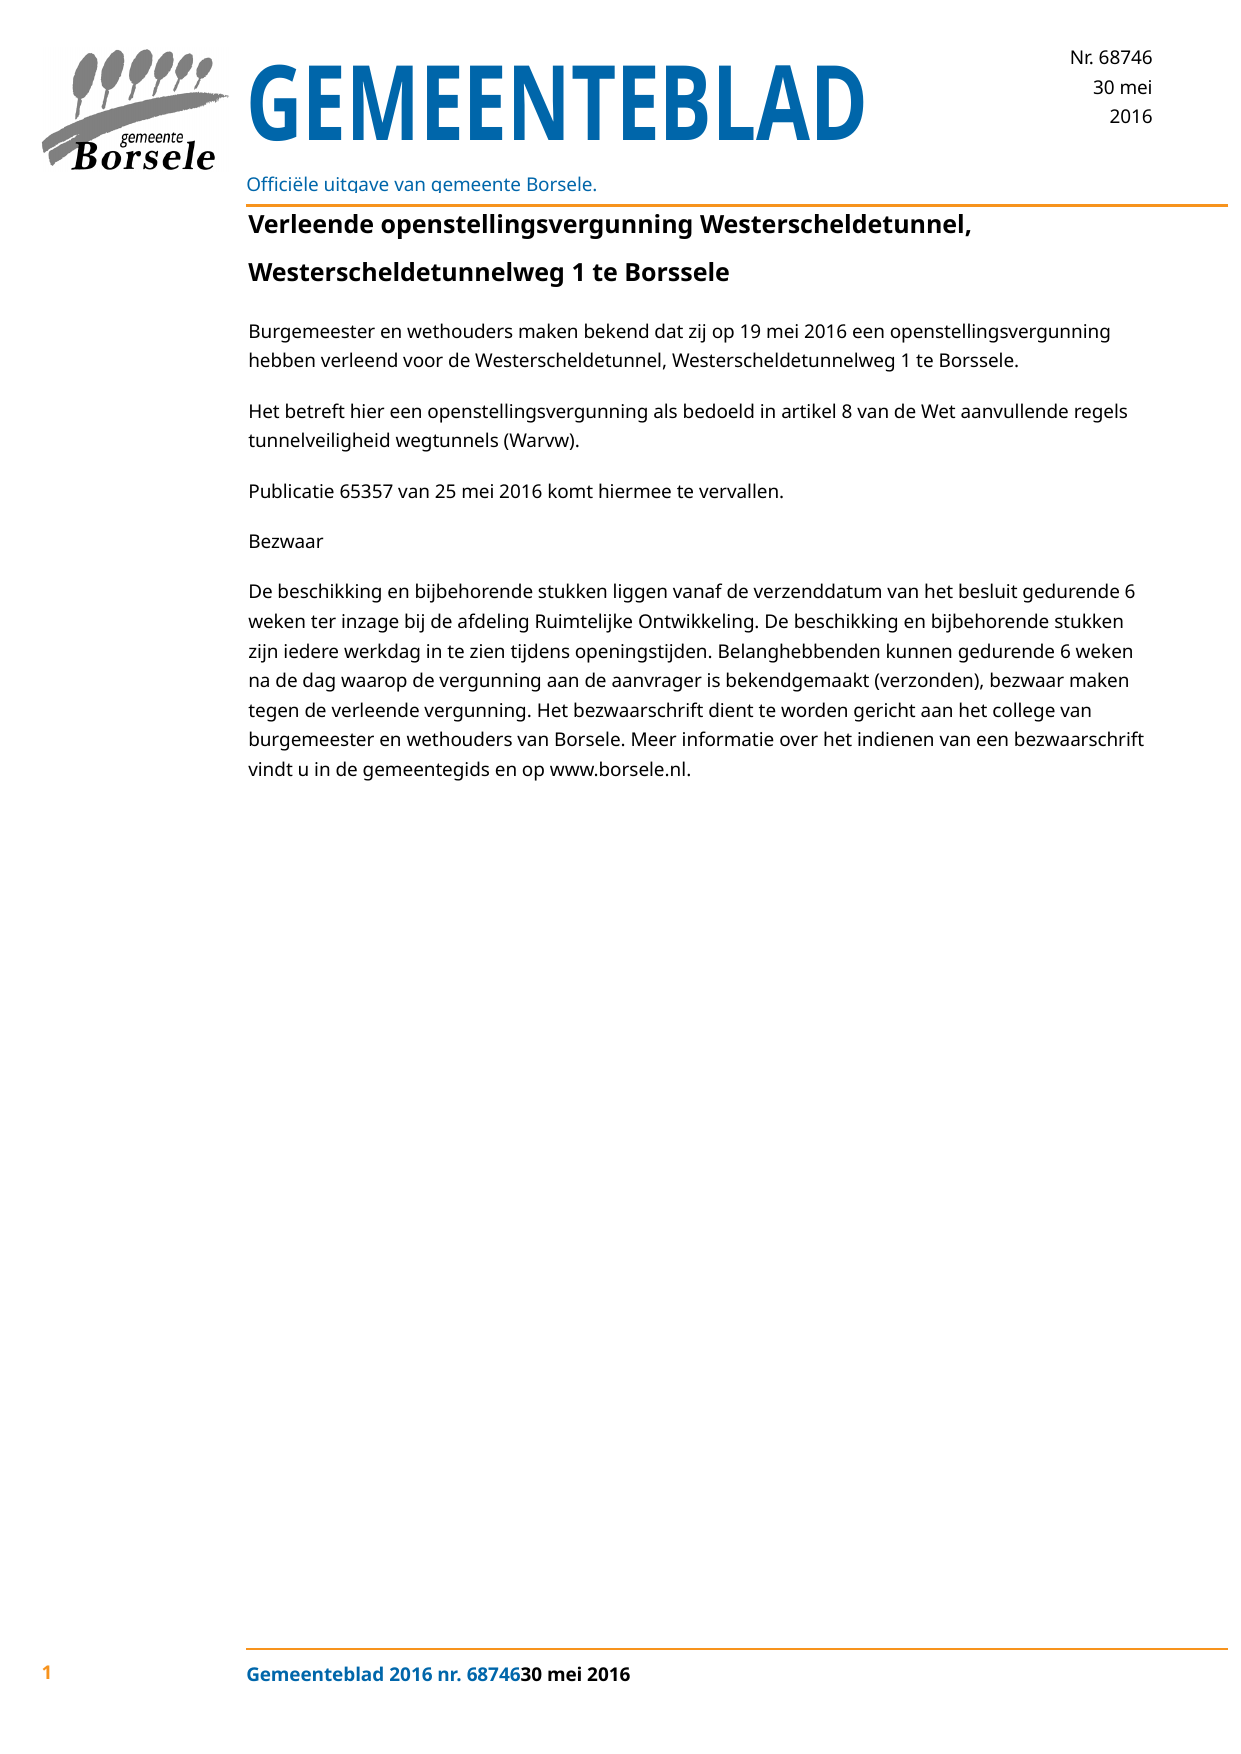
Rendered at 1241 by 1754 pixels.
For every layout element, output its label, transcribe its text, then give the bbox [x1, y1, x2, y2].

text Verleende openstellingsvergunning Westerscheldetunnel, Westerscheldetunnelweg 1 te Borssele [248, 207, 1152, 288]
text De beschikking en bijbehorende stukken liggen vanaf de verzenddatum van het besluit gedurende 6 weken ter inzage bij de afdeling Ruimtelijke Ontwikkeling. De beschikking en bijbehorende stukken zijn iedere werkdag in te zien tijdens openingstijden. Belanghebbenden kunnen gedurende 6 weken na de dag waarop de vergunning aan de aanvrager is bekendgemaakt (verzonden), bezwaar maken tegen de verleende vergunning. Het bezwaarschrift dient te worden gericht aan het college van burgemeester en wethouders van Borsele. Meer informatie over het indienen van een bezwaarschrift vindt u in de gemeentegids en op www.borsele.nl. [248, 579, 1152, 782]
text Bezwaar [248, 528, 1152, 554]
picture [41, 47, 231, 172]
text Burgemeester en wethouders maken bekend dat zij op 19 mei 2016 een openstellingsvergunning hebben verleend voor de Westerscheldetunnel, Westerscheldetunnelweg 1 te Borssele. [248, 318, 1152, 373]
text Het betreft hier een openstellingsvergunning als bedoeld in artikel 8 van de Wet aanvullende regels tunnelveiligheid wegtunnels (Warvw). [248, 398, 1152, 453]
text Publicatie 65357 van 25 mei 2016 komt hiermee te vervallen. [248, 478, 1152, 504]
